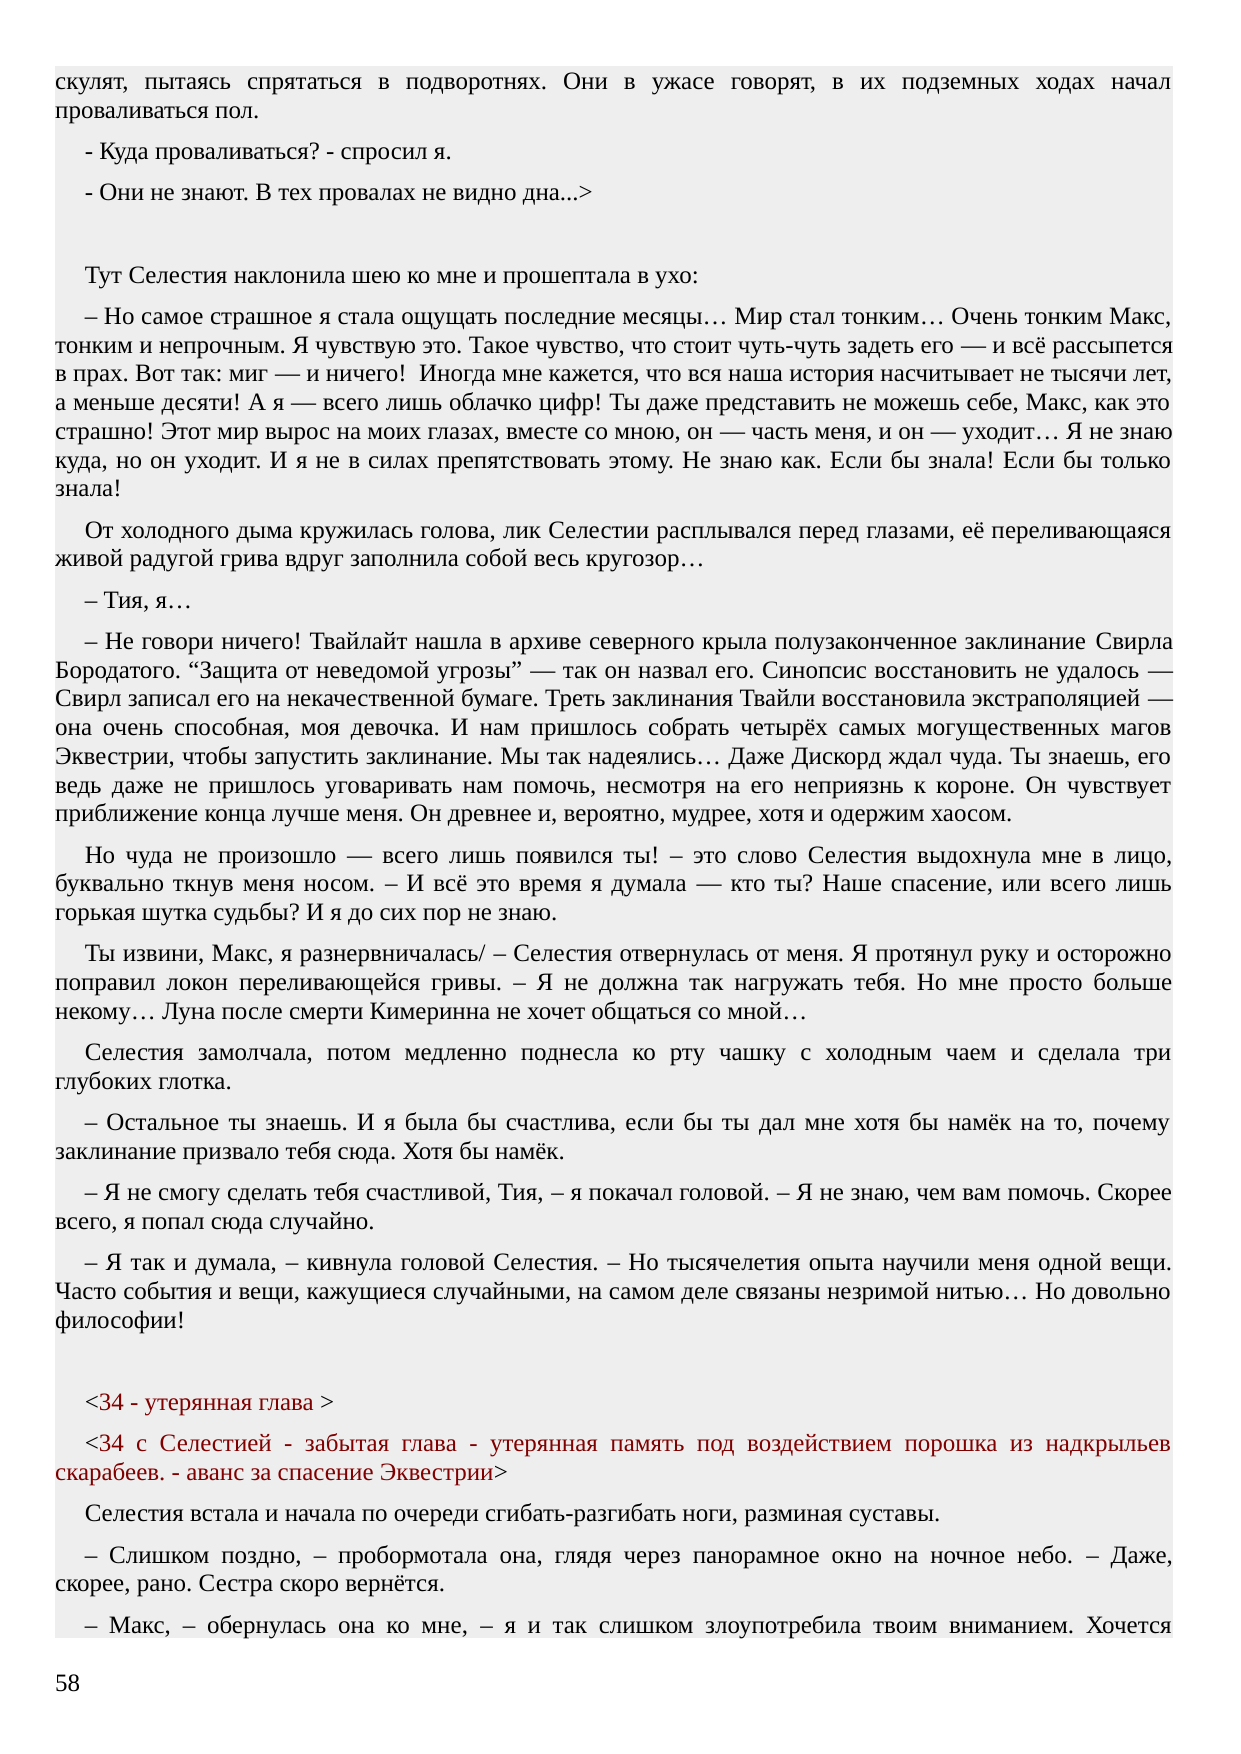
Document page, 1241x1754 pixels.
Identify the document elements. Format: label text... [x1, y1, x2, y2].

text Тут Селестия наклонила шею ко мне и прошептала в ухо: [55, 260, 1173, 288]
text – Я так и думала, – кивнула головой Селестия. – Но тысячелетия опыта научили меня одной вещи. Часто события и вещи, кажущиеся случайными, на самом деле связаны незримой нитью… Но довольно философии! [55, 1247, 1173, 1333]
text – Остальное ты знаешь. И я была бы счастлива, если бы ты дал мне хотя бы намёк на то, почему заклинание призвало тебя сюда. Хотя бы намёк. [55, 1107, 1173, 1165]
text Но чуда не произошло — всего лишь появился ты! – это слово Селестия выдохнула мне в лицо, буквально ткнув меня носом. – И всё это время я думала — кто ты? Наше спасение, или всего лишь горькая шутка судьбы? И я до сих пор не знаю. [55, 840, 1173, 926]
text Селестия встала и начала по очереди сгибать-разгибать ноги, разминая суставы. [55, 1498, 1173, 1527]
text – Тия, я… [55, 585, 1173, 613]
text скулят, пытаясь спрятаться в подворотнях. Они в ужасе говорят, в их подземных ходах начал проваливаться пол. [55, 66, 1173, 123]
text От холодного дыма кружилась голова, лик Селестии расплывался перед глазами, её переливающаяся живой радугой грива вдруг заполнила собой весь кругозор… [55, 515, 1173, 572]
text – Слишком поздно, – пробормотала она, глядя через панорамное окно на ночное небо. – Даже, скорее, рано. Сестра скоро вернётся. [55, 1540, 1173, 1597]
text <34 - утерянная глава > [55, 1387, 1173, 1416]
text – Не говори ничего! Твайлайт нашла в архиве северного крыла полузаконченное заклинание Cвирла Бородатого. “Защита от неведомой угрозы” — так он назвал его. Синопсис восстановить не удалось — Свирл записал его на некачественной бумаге. Треть заклинания Твайли восстановила экстраполяцией — она очень способная, моя девочка. И нам пришлось собрать четырёх самых могущественных магов Эквестрии, чтобы запустить заклинание. Мы так надеялись… Даже Дискорд ждал чуда. Ты знаешь, его ведь даже не пришлось уговаривать нам помочь, несмотря на его неприязнь к короне. Он чувствует приближение конца лучше меня. Он древнее и, вероятно, мудрее, хотя и одержим хаосом. [55, 626, 1173, 827]
text – Макс, – обернулась она ко мне, – я и так слишком злоупотребила твоим вниманием. Хочется [55, 1610, 1173, 1638]
text - Они не знают. В тех провалах не видно дна...> [55, 177, 1173, 206]
text Селестия замолчала, потом медленно поднесла ко рту чашку с холодным чаем и сделала три глубоких глотка. [55, 1037, 1173, 1095]
text – Я не смогу сделать тебя счастливой, Тия, – я покачал головой. – Я не знаю, чем вам помочь. Скорее всего, я попал сюда случайно. [55, 1177, 1173, 1235]
text - Куда проваливаться? - спросил я. [55, 136, 1173, 165]
text – Но самое страшное я стала ощущать последние месяцы… Мир стал тонким… Очень тонким Макс, тонким и непрочным. Я чувствую это. Такое чувство, что стоит чуть-чуть задеть его — и всё рассыпется в прах. Вот так: миг — и ничего! Иногда мне кажется, что вся наша история насчитывает не тысячи лет, а меньше десяти! А я — всего лишь облачко цифр! Ты даже представить не можешь себе, Макс, как это страшно! Этот мир вырос на моих глазах, вместе со мною, он — часть меня, и он — уходит… Я не знаю куда, но он уходит. И я не в силах препятствовать этому. Не знаю как. Если бы знала! Если бы только знала! [55, 301, 1173, 502]
text <34 с Селестией - забытая глава - утерянная память под воздействием порошка из надкрыльев скарабеев. - аванс за спасение Эквестрии> [55, 1428, 1173, 1486]
text Ты извини, Макс, я разнервничалась/ – Селестия отвернулась от меня. Я протянул руку и осторожно поправил локон переливающейся гривы. – Я не должна так нагружать тебя. Но мне просто больше некому… Луна после смерти Кимеринна не хочет общаться со мной… [55, 938, 1173, 1025]
